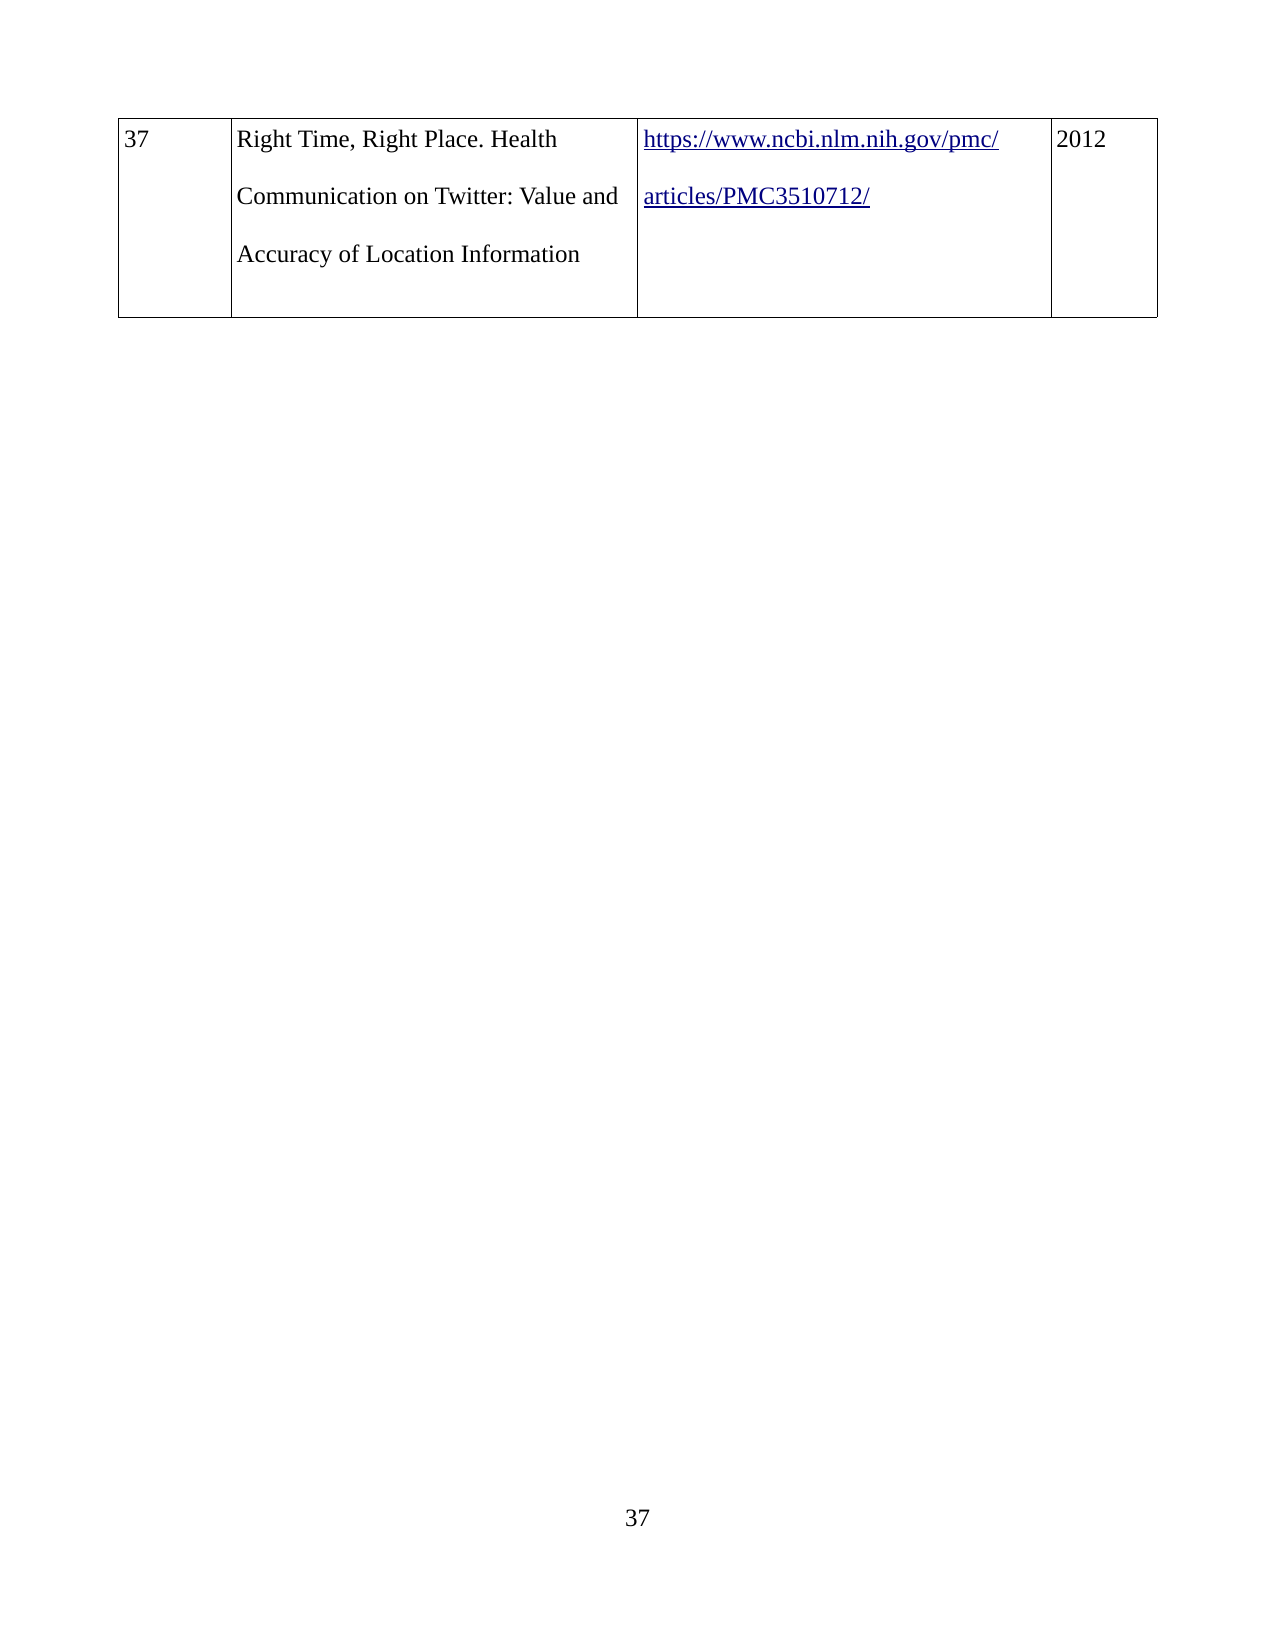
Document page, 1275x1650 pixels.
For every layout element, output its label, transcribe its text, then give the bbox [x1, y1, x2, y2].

table_cell https://www.ncbi.nlm.nih.gov/pmc/articles/PMC3510712/ [638, 119, 1051, 317]
table_cell 2012 [1052, 119, 1157, 317]
table_cell Right Time, Right Place. Health Communication on Twitter: Value and Accuracy of Location Information [232, 119, 637, 317]
table_cell 37 [119, 119, 231, 317]
